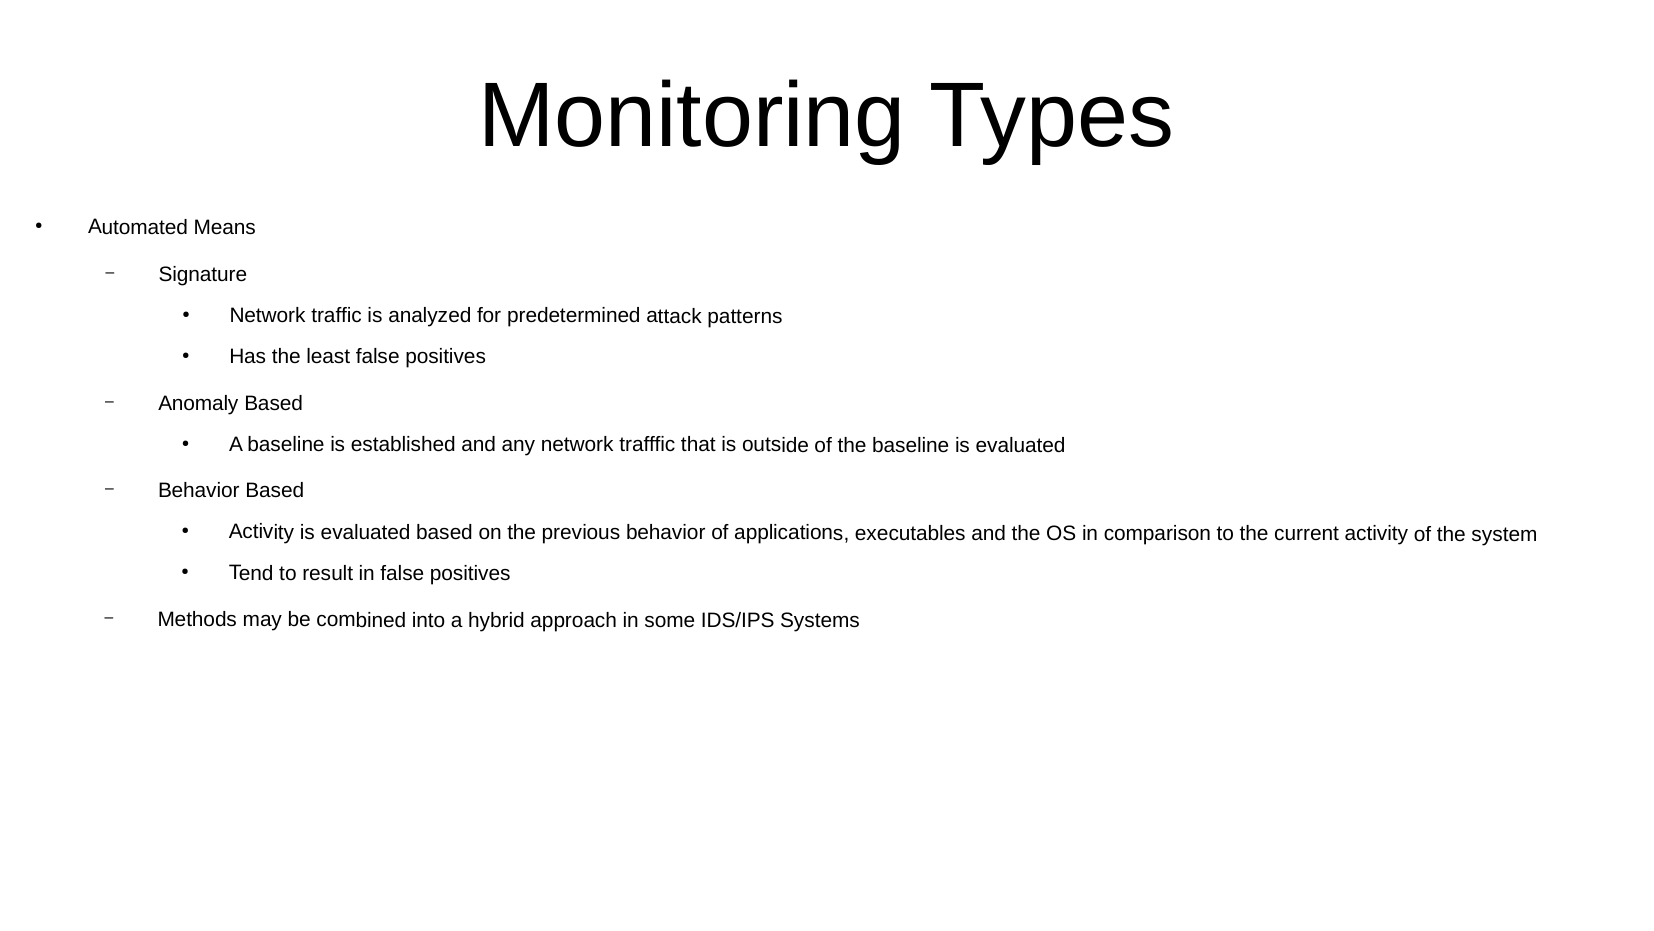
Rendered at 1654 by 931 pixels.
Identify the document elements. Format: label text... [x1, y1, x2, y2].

list Automated Means Signature Network traffic is analyzed for predetermined attack patterns Has the least false positives Anomaly Based A baseline is established and any network trafffic that is outside of the baseline is evaluated Behavior Based Activity is evaluated based on the previous behavior of applications, executables and the OS in comparison to the current activity of the system Tend to result in false positives Methods may be combined into a hybrid approach in some IDS/IPS Systems [15, 214, 1572, 921]
title Monitoring Types [82, 37, 1571, 193]
